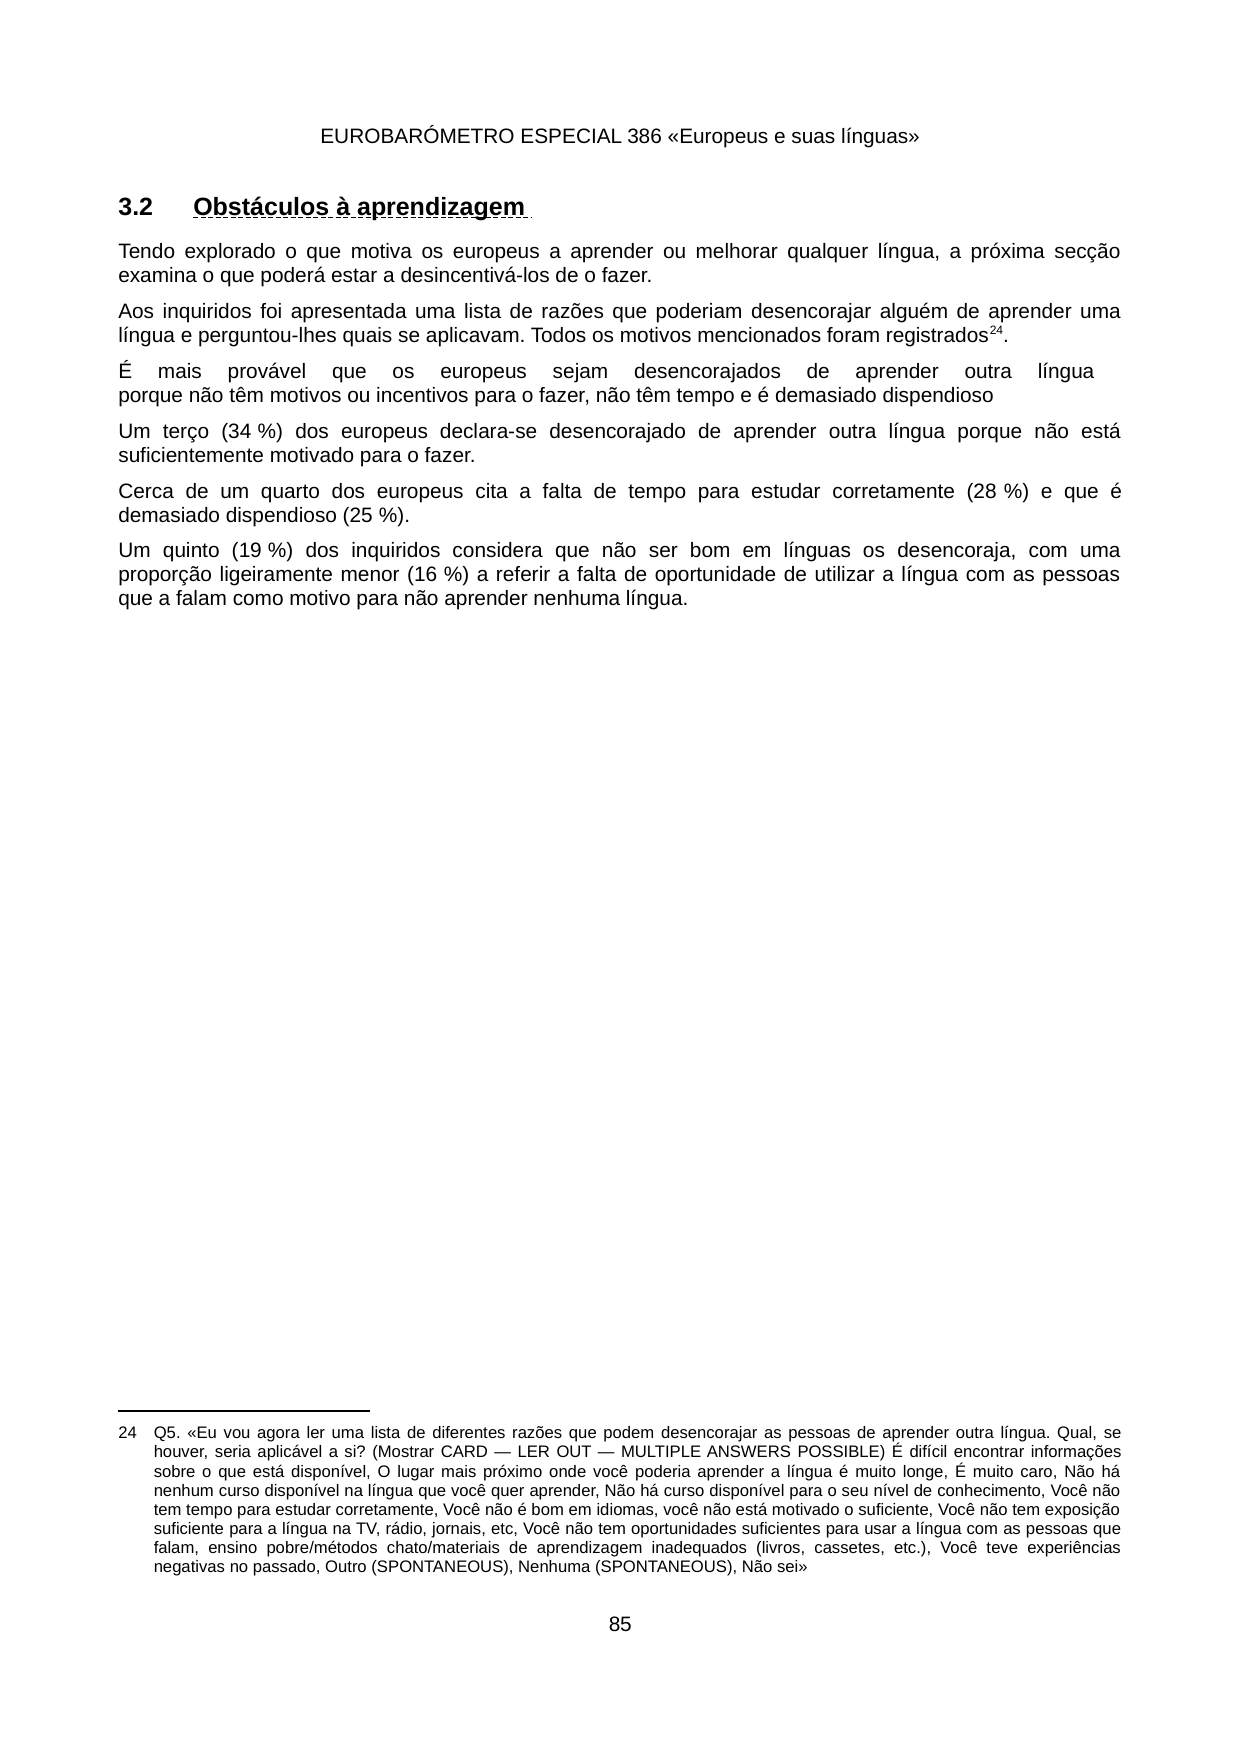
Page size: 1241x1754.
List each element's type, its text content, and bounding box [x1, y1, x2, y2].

text Q5. «Eu vou agora ler uma lista de diferentes razões que podem desencorajar as pessoas de aprender outra língua. Qual, se houver, seria aplicável a si? (Mostrar CARD — LER OUT — MULTIPLE ANSWERS POSSIBLE) É difícil encontrar informações sobre o que está disponível, O lugar mais próximo onde você poderia aprender a língua é muito longe, É muito caro, Não há nenhum curso disponível na língua que você quer aprender, Não há curso disponível para o seu nível de conhecimento, Você não tem tempo para estudar corretamente, Você não é bom em idiomas, você não está motivado o suficiente, Você não tem exposição suficiente para a língua na TV, rádio, jornais, etc, Você não tem oportunidades suficientes para usar a língua com as pessoas que falam, ensino pobre/métodos chato/materiais de aprendizagem inadequados (livros, cassetes, etc.), Você teve experiências negativas no passado, Outro (SPONTANEOUS), Nenhuma (SPONTANEOUS), Não sei» [118, 1423, 1122, 1576]
text Aos inquiridos foi apresentada uma lista de razões que poderiam desencorajar alguém de aprender uma língua e perguntou-lhes quais se aplicavam. Todos os motivos mencionados foram registrados. [118, 299, 1122, 347]
text Um terço (34 %) dos europeus declara-se desencorajado de aprender outra língua porque não está suficientemente motivado para o fazer. [118, 419, 1122, 467]
subtitle Obstáculos à aprendizagem [118, 192, 1122, 221]
text É mais provável que os europeus sejam desencorajados de aprender outra língua porque não têm motivos ou incentivos para o fazer, não têm tempo e é demasiado dispendioso [118, 359, 1122, 407]
text Tendo explorado o que motiva os europeus a aprender ou melhorar qualquer língua, a próxima secção examina o que poderá estar a desincentivá-los de o fazer. [118, 239, 1122, 287]
text Um quinto (19 %) dos inquiridos considera que não ser bom em línguas os desencoraja, com uma proporção ligeiramente menor (16 %) a referir a falta de oportunidade de utilizar a língua com as pessoas que a falam como motivo para não aprender nenhuma língua. [118, 538, 1122, 610]
text Cerca de um quarto dos europeus cita a falta de tempo para estudar corretamente (28 %) e que é demasiado dispendioso (25 %). [118, 478, 1122, 526]
